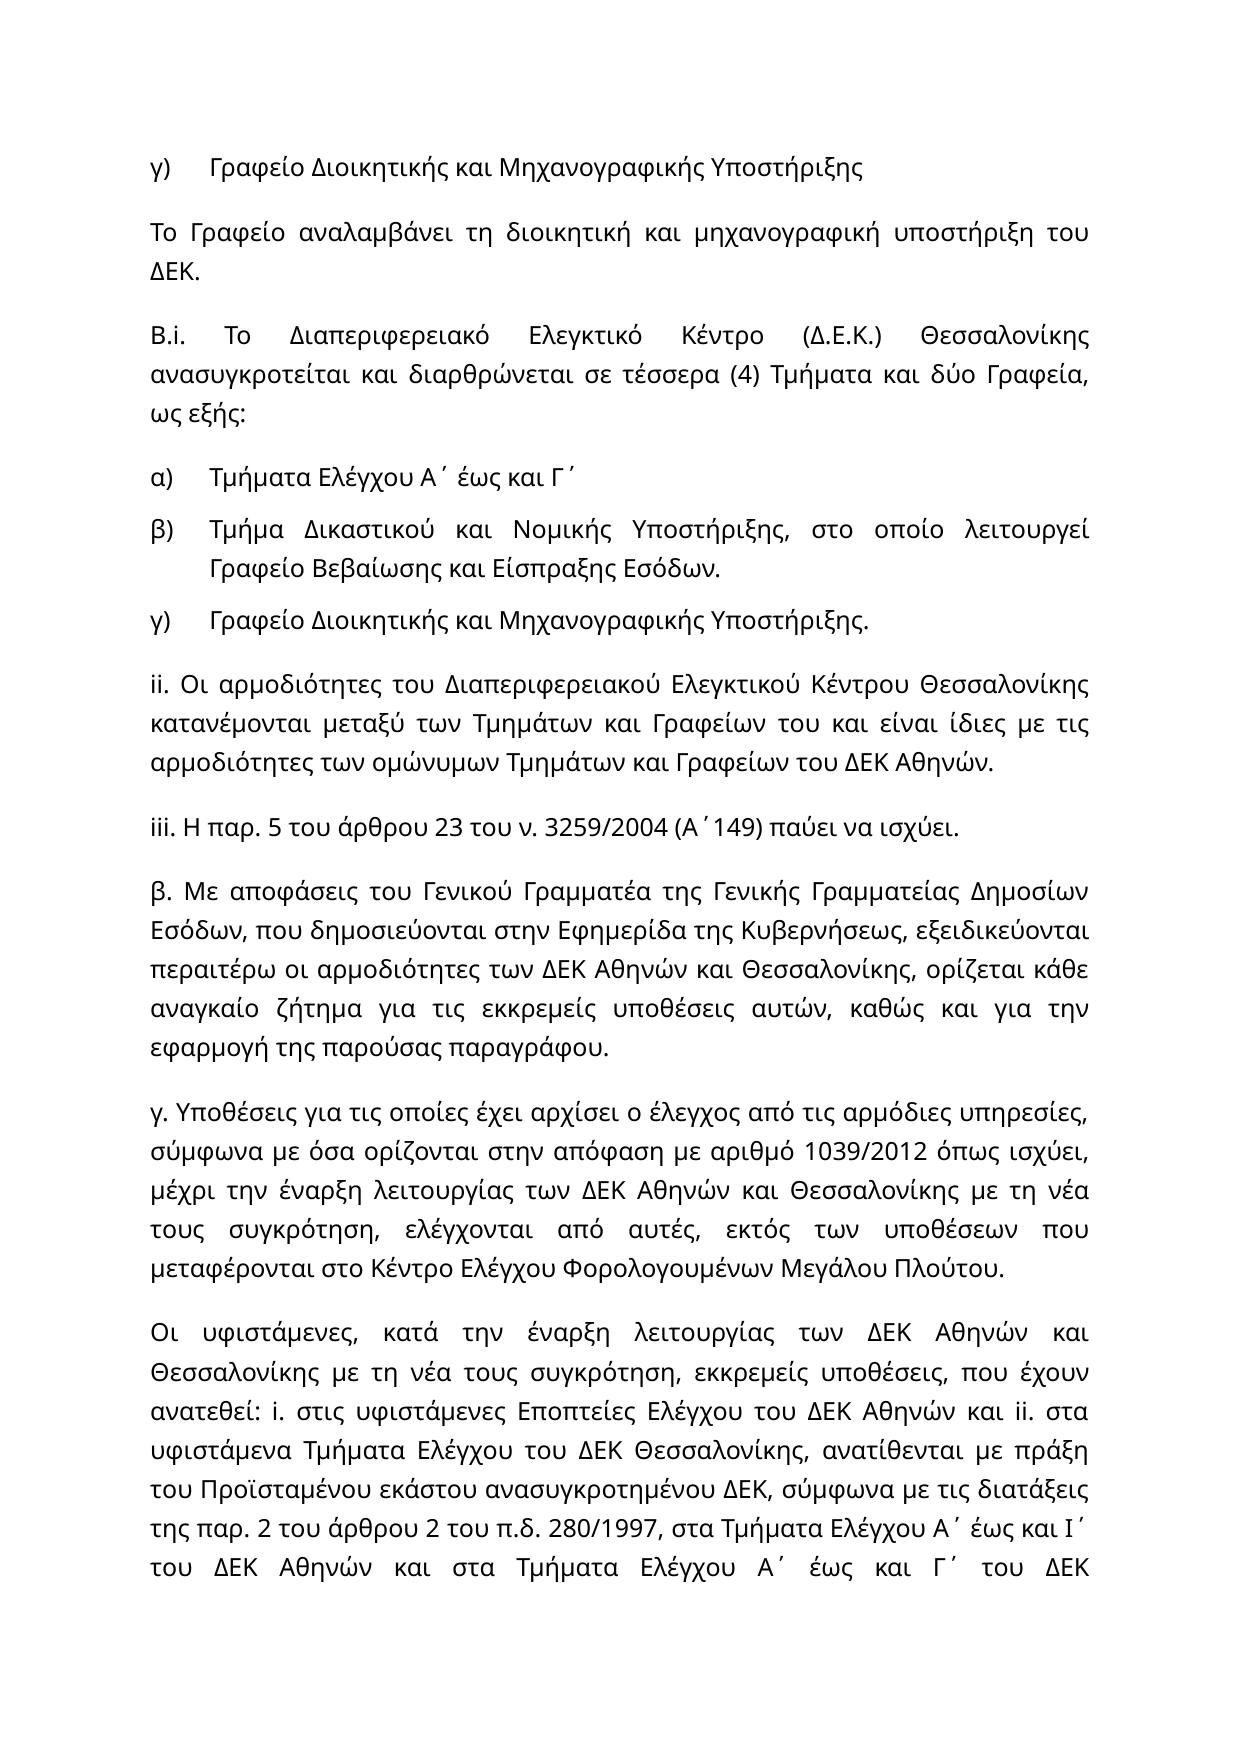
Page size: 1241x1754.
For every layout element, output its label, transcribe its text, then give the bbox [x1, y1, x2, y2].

text γ. Υποθέσεις για τις οποίες έχει αρχίσει ο έλεγχος από τις αρμόδιες υπηρεσίες, σύμφωνα με όσα ορίζονται στην απόφαση με αριθμό 1039/2012 όπως ισχύει, μέχρι την έναρξη λειτουργίας των ΔΕΚ Αθηνών και Θεσσαλονίκης με τη νέα τους συγκρότηση, ελέγχονται από αυτές, εκτός των υποθέσεων που μεταφέρονται στο Κέντρο Ελέγχου Φορολογουμένων Μεγάλου Πλούτου. [150, 1094, 1090, 1285]
text Οι υφιστάμενες, κατά την έναρξη λειτουργίας των ΔΕΚ Αθηνών και Θεσσαλονίκης με τη νέα τους συγκρότηση, εκκρεμείς υποθέσεις, που έχουν ανατεθεί: i. στις υφιστάμενες Εποπτείες Ελέγχου του ΔΕΚ Αθηνών και ii. στα υφιστάμενα Τμήματα Ελέγχου του ΔΕΚ Θεσσαλονίκης, ανατίθενται με πράξη του Προϊσταμένου εκάστου ανασυγκροτημένου ΔΕΚ, σύμφωνα με τις διατάξεις της παρ. 2 του άρθρου 2 του π.δ. 280/1997, στα Τμήματα Ελέγχου Α΄ έως και Ι΄ του ΔΕΚ Αθηνών και στα Τμήματα Ελέγχου Α΄ έως και Γ΄ του ΔΕΚ [150, 1315, 1090, 1584]
text Το Γραφείο αναλαμβάνει τη διοικητική και μηχανογραφική υποστήριξη του ΔΕΚ. [150, 214, 1090, 287]
text ii. Οι αρμοδιότητες του Διαπεριφερειακού Ελεγκτικού Κέντρου Θεσσαλονίκης κατανέμονται μεταξύ των Τμημάτων και Γραφείων του και είναι ίδιες με τις αρμοδιότητες των ομώνυμων Τμημάτων και Γραφείων του ΔΕΚ Αθηνών. [150, 667, 1090, 779]
text β. Με αποφάσεις του Γενικού Γραμματέα της Γενικής Γραμματείας Δημοσίων Εσόδων, που δημοσιεύονται στην Εφημερίδα της Κυβερνήσεως, εξειδικεύονται περαιτέρω οι αρμοδιότητες των ΔΕΚ Αθηνών και Θεσσαλονίκης, ορίζεται κάθε αναγκαίο ζήτημα για τις εκκρεμείς υποθέσεις αυτών, καθώς και για την εφαρμογή της παρούσας παραγράφου. [150, 873, 1090, 1064]
list α) Τμήματα Ελέγχου Α΄ έως και Γ΄ [150, 460, 1090, 494]
list γ) Γραφείο Διοικητικής και Μηχανογραφικής Υποστήριξης. [150, 602, 1090, 637]
list β) Τμήμα Δικαστικού και Νομικής Υποστήριξης, στο οποίο λειτουργεί Γραφείο Βεβαίωσης και Είσπραξης Εσόδων. [150, 512, 1090, 585]
text Β.i. Το Διαπεριφερειακό Ελεγκτικό Κέντρο (Δ.Ε.Κ.) Θεσσαλονίκης ανασυγκροτείται και διαρθρώνεται σε τέσσερα (4) Τμήματα και δύο Γραφεία, ως εξής: [150, 317, 1090, 430]
list γ) Γραφείο Διοικητικής και Μηχανογραφικής Υποστήριξης [150, 150, 1090, 184]
text iii. Η παρ. 5 του άρθρου 23 του ν. 3259/2004 (Α΄149) παύει να ισχύει. [150, 809, 1090, 843]
